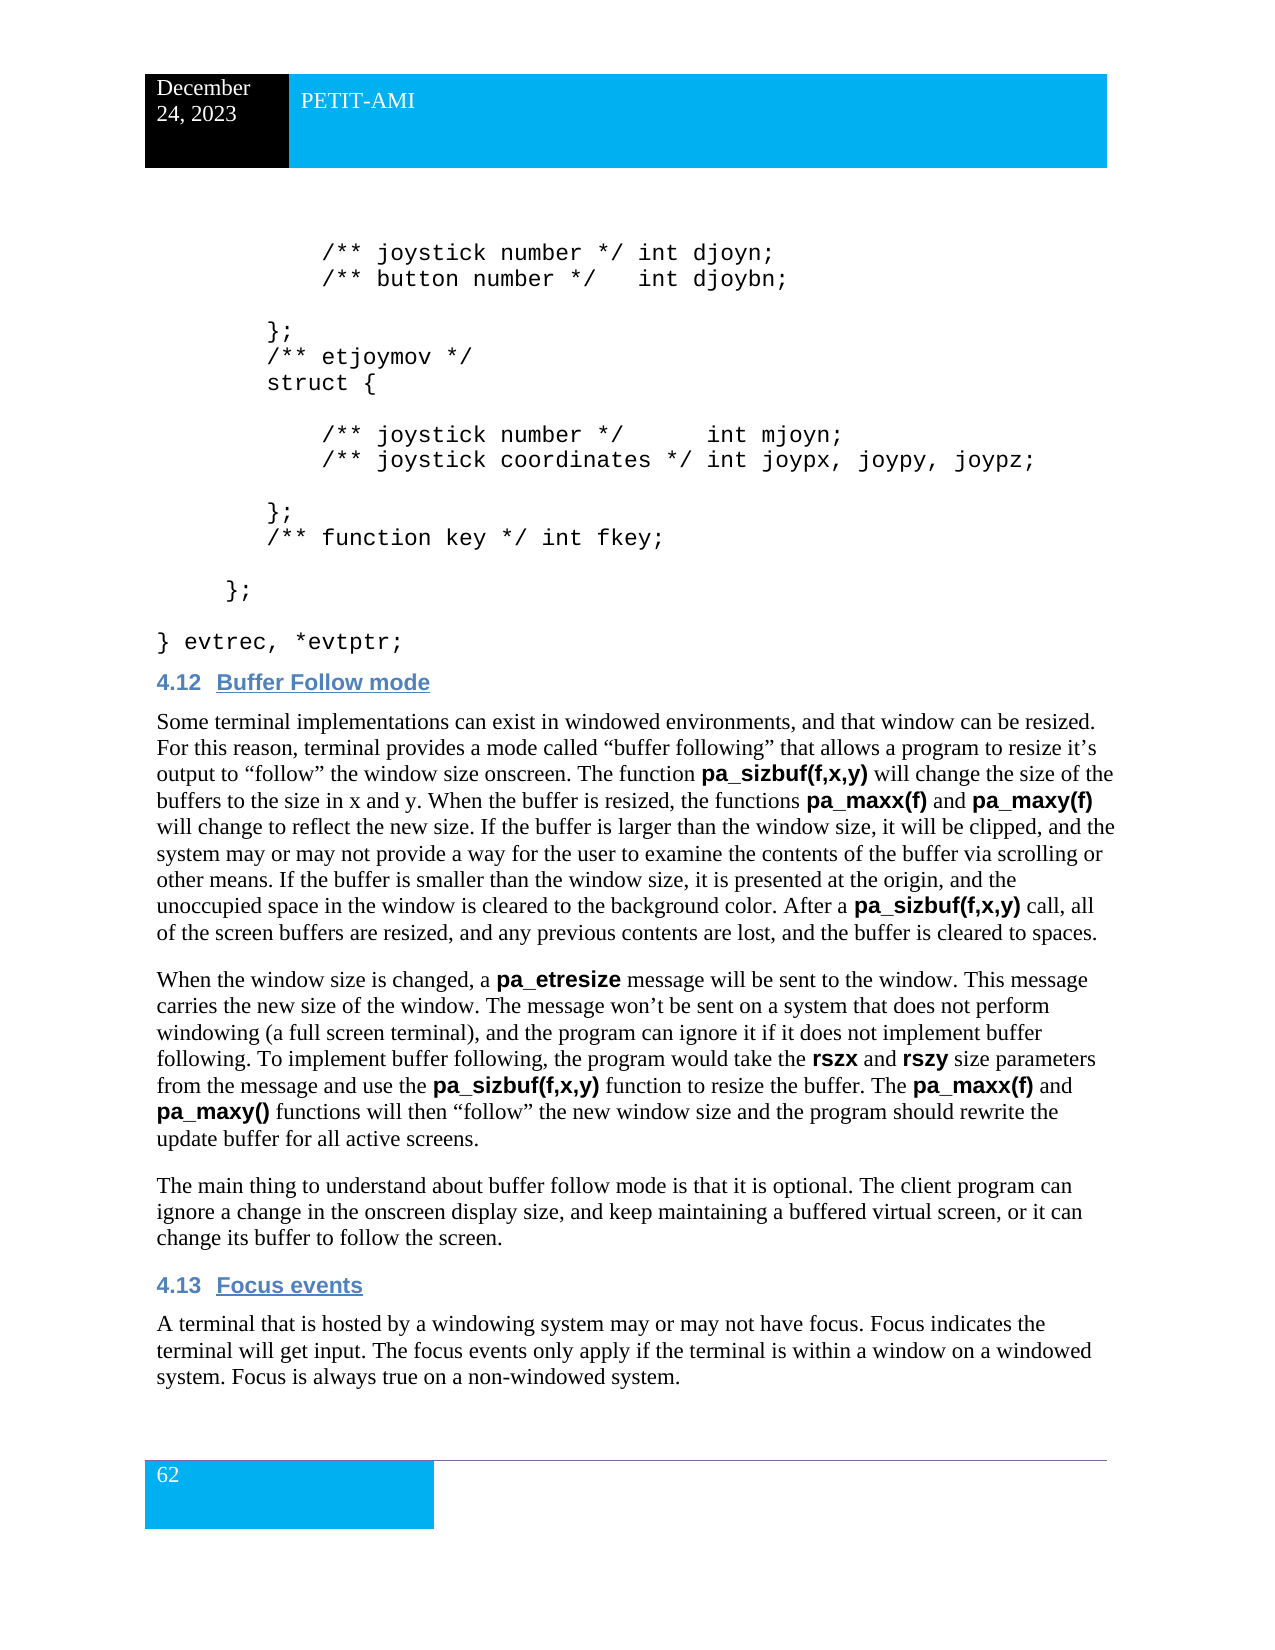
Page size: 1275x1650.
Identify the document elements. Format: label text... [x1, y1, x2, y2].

text struct { [156, 371, 1118, 397]
text }; [156, 319, 1118, 345]
text }; [156, 578, 1118, 604]
text /** joystick coordinates */ int joypx, joypy, joypz; [156, 449, 1118, 475]
text }; [156, 501, 1118, 527]
subtitle Buffer Follow mode [156, 669, 1118, 695]
text /** joystick number */ int djoyn; [156, 241, 1118, 267]
text When the window size is changed, a pa_etresize message will be sent to the window. This message carries the new size of the window. The message won’t be sent on a system that does not perform windowing (a full screen terminal), and the program can ignore it if it does not implement buffer following. To implement buffer following, the program would take the rszx and rszy size parameters from the message and use the pa_sizbuf(f,x,y) function to resize the buffer. The pa_maxx(f) and pa_maxy() functions will then “follow” the new window size and the program should rewrite the update buffer for all active screens. [156, 966, 1118, 1151]
text } evtrec, *evtptr; [156, 630, 1118, 656]
text /** function key */ int fkey; [156, 527, 1118, 553]
text A terminal that is hosted by a windowing system may or may not have focus. Focus indicates the terminal will get input. The focus events only apply if the terminal is within a window on a windowed system. Focus is always true on a non-windowed system. [156, 1311, 1118, 1389]
text /** etjoymov */ [156, 345, 1118, 371]
text Some terminal implementations can exist in windowed environments, and that window can be resized. For this reason, terminal provides a mode called “buffer following” that allows a program to resize it’s output to “follow” the window size onscreen. The function pa_sizbuf(f,x,y) will change the size of the buffers to the size in x and y. When the buffer is resized, the functions pa_maxx(f) and pa_maxy(f) will change to reflect the new size. If the buffer is larger than the window size, it will be clipped, and the system may or may not provide a way for the user to examine the contents of the buffer via scrolling or other means. If the buffer is smaller than the window size, it is presented at the origin, and the unoccupied space in the window is cleared to the background color. After a pa_sizbuf(f,x,y) call, all of the screen buffers are resized, and any previous contents are lost, and the buffer is cleared to spaces. [156, 708, 1118, 945]
text The main thing to understand about buffer follow mode is that it is optional. The client program can ignore a change in the onscreen display size, and keep maintaining a buffered virtual screen, or it can change its buffer to follow the screen. [156, 1172, 1118, 1251]
text /** button number */ int djoybn; [156, 267, 1118, 293]
text /** joystick number */ int mjoyn; [156, 423, 1118, 449]
subtitle Focus events [156, 1272, 1118, 1298]
